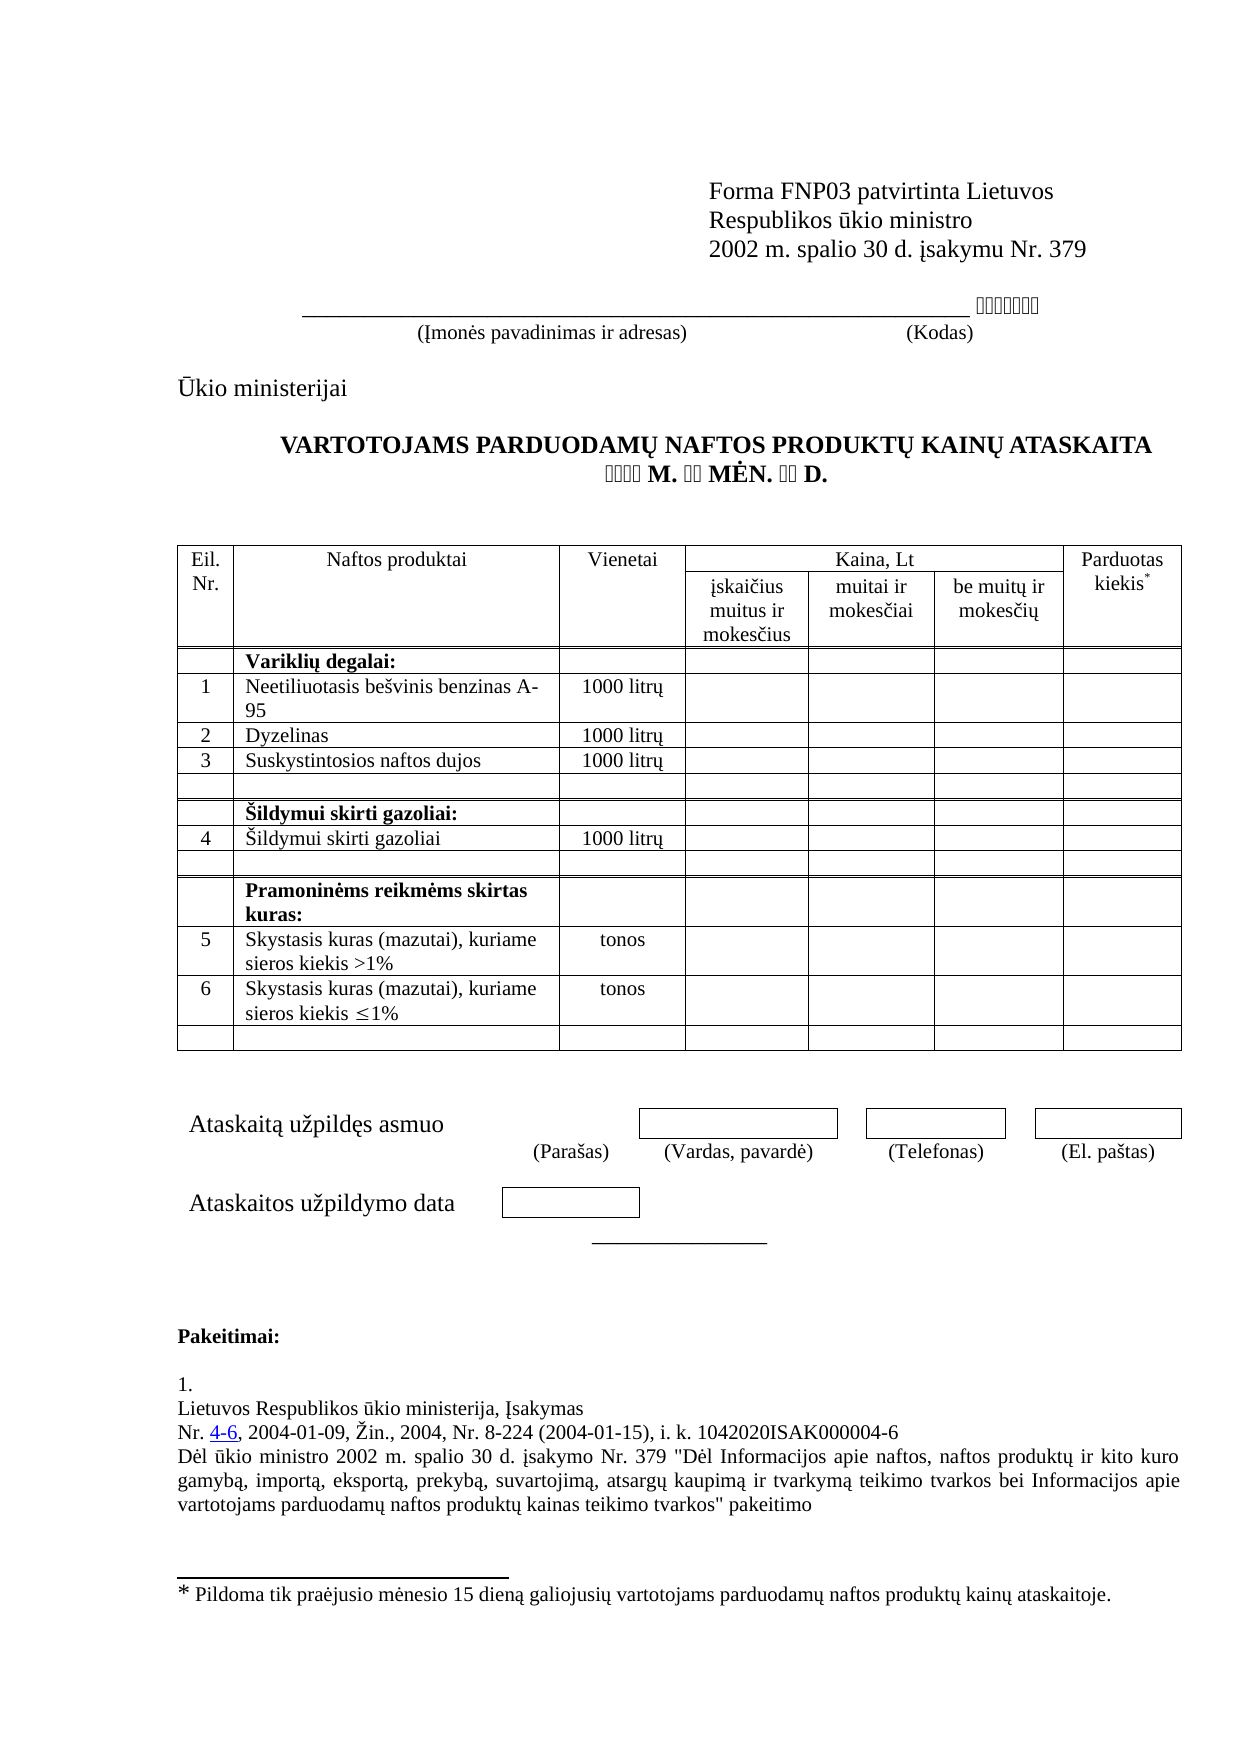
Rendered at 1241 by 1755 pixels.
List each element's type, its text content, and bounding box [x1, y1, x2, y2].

table_cell be muitų ir mokesčių [935, 572, 1063, 646]
table_cell Skystasis kuras (mazutai), kuriame sieros kiekis >1% [234, 927, 559, 975]
table_cell [178, 851, 233, 875]
table_cell Neetiliuotasis bešvinis benzinas A-95 [234, 674, 559, 722]
text Lietuvos Respublikos ūkio ministerija, Įsakymas [177, 1396, 1181, 1420]
table_cell tonos [560, 927, 685, 975]
table_cell [1064, 1026, 1181, 1049]
table_cell 1000 litrų [560, 723, 685, 747]
table_cell [1064, 976, 1181, 1024]
table_cell Šildymui skirti gazoliai [234, 826, 559, 850]
table_cell [935, 801, 1063, 825]
table_cell [935, 723, 1063, 747]
table_cell [809, 927, 934, 975]
table_cell [177, 1138, 502, 1163]
table_cell (Telefonas) [866, 1139, 1006, 1163]
table_cell [686, 748, 808, 772]
table_cell [935, 851, 1063, 875]
table_cell [234, 774, 559, 797]
table_cell [560, 851, 685, 875]
table_cell [178, 878, 233, 926]
table_cell [177, 1163, 502, 1187]
text ______________ [177, 1218, 1181, 1247]
table_cell 1000 litrų [560, 674, 685, 722]
table_cell [837, 1163, 866, 1187]
table_cell (Vardas, pavardė) [640, 1139, 837, 1163]
table_cell [686, 723, 808, 747]
text Pakeitimai: [177, 1323, 1181, 1348]
table_cell Šildymui skirti gazoliai: [234, 801, 559, 825]
table_cell 1000 litrų [560, 748, 685, 772]
table_cell [935, 927, 1063, 975]
table_cell [686, 826, 808, 850]
table_cell [1064, 826, 1181, 850]
table_cell [1006, 1163, 1035, 1187]
table_cell [809, 976, 934, 1024]
text  m.  mėn.  d. [177, 459, 1181, 488]
text vartotojams parduodamų Naftos produktų kainų ataskaita [177, 430, 1181, 459]
table_cell [686, 674, 808, 722]
text Nr. 4-6, 2004-01-09, Žin., 2004, Nr. 8-224 (2004-01-15), i. k. 1042020ISAK000004-6 [177, 1420, 1181, 1444]
table_cell 5 [178, 927, 233, 975]
text  [177, 291, 1181, 320]
text 2002 m. spalio 30 d. įsakymu Nr. 379 [177, 234, 1181, 263]
table_cell [866, 1187, 1006, 1217]
table_cell [837, 1138, 866, 1163]
table_cell [809, 748, 934, 772]
table_header [502, 1108, 639, 1138]
table_cell Dyzelinas [234, 723, 559, 747]
table_cell [809, 878, 934, 926]
table_cell [809, 674, 934, 722]
table_cell [935, 774, 1063, 797]
table_cell [686, 878, 808, 926]
table_cell (El. paštas) [1035, 1139, 1181, 1163]
table_cell Pramoninėms reikmėms skirtas kuras: [234, 878, 559, 926]
table_cell [560, 878, 685, 926]
table_cell [560, 649, 685, 673]
table_header [867, 1109, 1005, 1138]
table_cell [686, 927, 808, 975]
text Forma FNP03 patvirtinta Lietuvos [177, 176, 1181, 205]
table_cell [178, 774, 233, 797]
table_cell [935, 748, 1063, 772]
table_cell Suskystintosios naftos dujos [234, 748, 559, 772]
table_cell [1006, 1187, 1035, 1217]
table_cell 1000 litrų [560, 826, 685, 850]
table_cell Ataskaitos užpildymo data [177, 1187, 502, 1217]
table_cell [560, 801, 685, 825]
table_cell [1064, 927, 1181, 975]
table_cell [1064, 723, 1181, 747]
table_cell [234, 1026, 559, 1049]
table_header Eil. Nr. [178, 546, 233, 646]
table_header Ataskaitą užpildęs asmuo [177, 1108, 502, 1138]
table_header Parduotas kiekis [1064, 546, 1181, 646]
table_cell [686, 774, 808, 797]
table_cell [809, 774, 934, 797]
table_cell [560, 774, 685, 797]
table_cell [560, 1026, 685, 1049]
table_cell [686, 801, 808, 825]
text Dėl ūkio ministro 2002 m. spalio 30 d. įsakymo Nr. 379 "Dėl Informacijos apie naftos, naftos produktų ir kito kuro gamybą, importą, eksportą, prekybą, suvartojimą, atsargų kaupimą ir tvarkymą teikimo tvarkos bei Informacijos apie vartotojams parduodamų naftos produktų kainas teikimo tvarkos" pakeitimo [177, 1444, 1181, 1516]
table_cell [809, 826, 934, 850]
table_cell [809, 723, 934, 747]
table_cell įskaičius muitus ir mokesčius [686, 572, 808, 646]
table_cell [1064, 649, 1181, 673]
table_header [1036, 1109, 1181, 1138]
table_cell [809, 1026, 934, 1049]
table_cell [234, 851, 559, 875]
table_header [640, 1109, 837, 1138]
table_header Vienetai [560, 546, 685, 646]
table_cell [1064, 748, 1181, 772]
table_cell 2 [178, 723, 233, 747]
table_cell [503, 1188, 639, 1217]
table_cell [1035, 1187, 1181, 1217]
table_cell 3 [178, 748, 233, 772]
table_header [838, 1108, 866, 1138]
table_cell [502, 1163, 640, 1187]
table_cell 6 [178, 976, 233, 1024]
text (Įmonės pavadinimas ir adresas) (Kodas) [177, 320, 1181, 344]
table_header Naftos produktai [234, 546, 559, 646]
table_header [1006, 1108, 1035, 1138]
table_cell [935, 878, 1063, 926]
table_cell (Parašas) [502, 1138, 640, 1163]
text 1. [177, 1372, 1181, 1396]
table_cell [1064, 674, 1181, 722]
text Respublikos ūkio ministro [177, 205, 1181, 234]
table_cell [837, 1187, 866, 1217]
table_cell Variklių degalai: [234, 649, 559, 673]
table_cell 4 [178, 826, 233, 850]
table_cell [686, 1026, 808, 1049]
table_cell Skystasis kuras (mazutai), kuriame sieros kiekis 1% [234, 976, 559, 1024]
table_cell 1 [178, 674, 233, 722]
table_cell [640, 1187, 837, 1217]
table_cell [809, 801, 934, 825]
table_header Kaina, Lt [686, 546, 1063, 571]
table_cell [686, 851, 808, 875]
table_cell [178, 1026, 233, 1049]
table_cell [1064, 878, 1181, 926]
table_cell [686, 976, 808, 1024]
table_cell [809, 851, 934, 875]
table_cell [1006, 1138, 1035, 1163]
table_cell [686, 649, 808, 673]
table_cell [640, 1163, 837, 1187]
table_cell [1064, 851, 1181, 875]
table_cell [1035, 1163, 1181, 1187]
table_cell tonos [560, 976, 685, 1024]
text Ūkio ministerijai [177, 373, 1181, 402]
table_cell [935, 826, 1063, 850]
table_cell [1064, 774, 1181, 797]
table_cell [866, 1163, 1006, 1187]
table_cell [935, 649, 1063, 673]
table_cell [809, 649, 934, 673]
table_cell [935, 674, 1063, 722]
table_cell [178, 649, 233, 673]
table_cell muitai ir mokesčiai [809, 572, 934, 646]
table_cell [178, 801, 233, 825]
table_cell [1064, 801, 1181, 825]
table_cell [935, 976, 1063, 1024]
table_cell [935, 1026, 1063, 1049]
